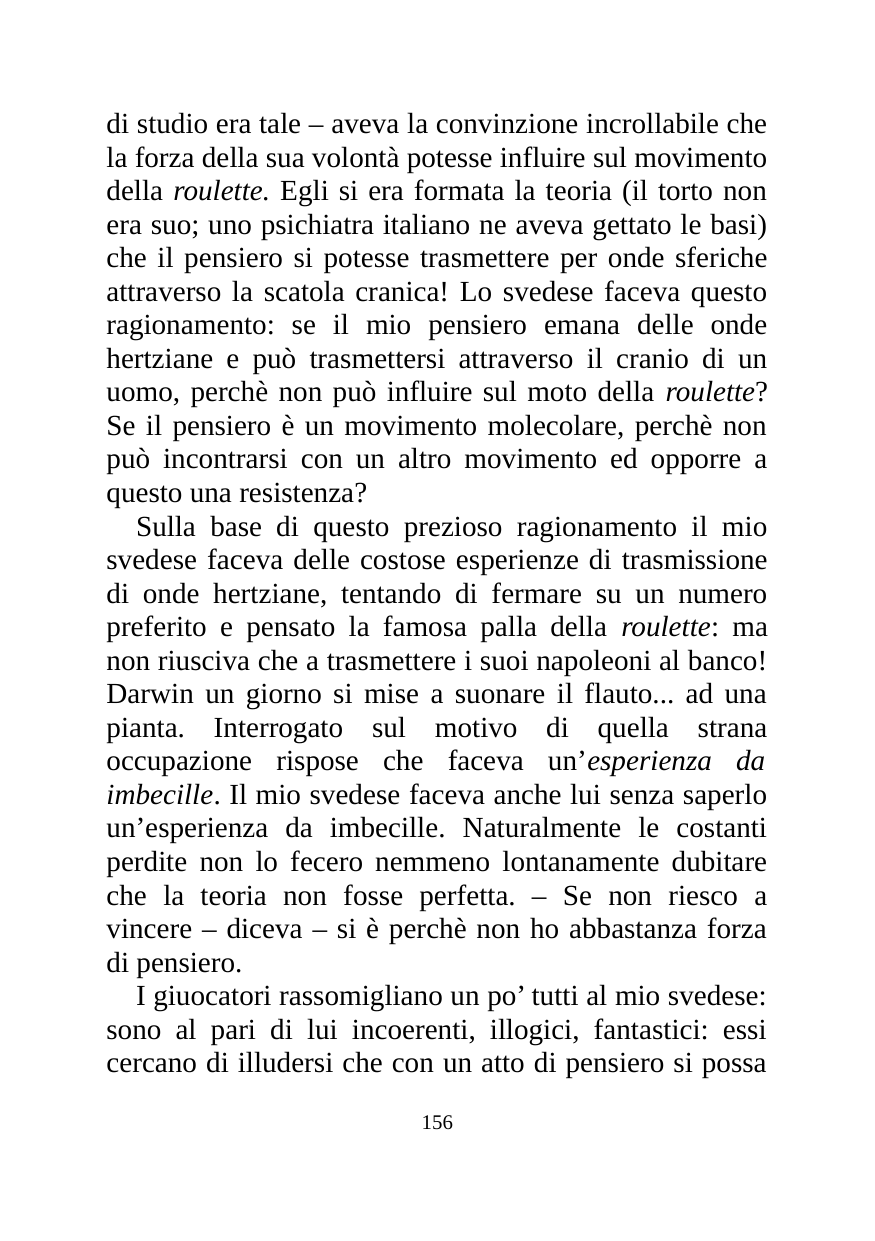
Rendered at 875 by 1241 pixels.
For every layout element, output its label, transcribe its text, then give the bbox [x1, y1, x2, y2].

text I giuocatori rassomigliano un po’ tutti al mio svedese: sono al pari di lui incoerenti, illogici, fantastici: essi cercano di illudersi che con un atto di pensiero si possa [106, 978, 768, 1079]
text Sulla base di questo prezioso ragionamento il mio svedese faceva delle costose esperienze di trasmissione di onde hertziane, tentando di fermare su un numero preferito e pensato la famosa palla della roulette: ma non riusciva che a trasmettere i suoi napoleoni al banco! Darwin un giorno si mise a suonare il flauto... ad una pianta. Interrogato sul motivo di quella strana occupazione rispose che faceva un’esperienza da imbecille. Il mio svedese faceva anche lui senza saperlo un’esperienza da imbecille. Naturalmente le costanti perdite non lo fecero nemmeno lontanamente dubitare che la teoria non fosse perfetta. – Se non riesco a vincere – diceva – si è perchè non ho abbastanza forza di pensiero. [106, 509, 768, 978]
text di studio era tale – aveva la convinzione incrollabile che la forza della sua volontà potesse influire sul movimento della roulette. Egli si era formata la teoria (il torto non era suo; uno psichiatra italiano ne aveva gettato le basi) che il pensiero si potesse trasmettere per onde sferiche attraverso la scatola cranica! Lo svedese faceva questo ragionamento: se il mio pensiero emana delle onde hertziane e può trasmettersi attraverso il cranio di un uomo, perchè non può influire sul moto della roulette? Se il pensiero è un movimento molecolare, perchè non può incontrarsi con un altro movimento ed opporre a questo una resistenza? [106, 106, 768, 509]
